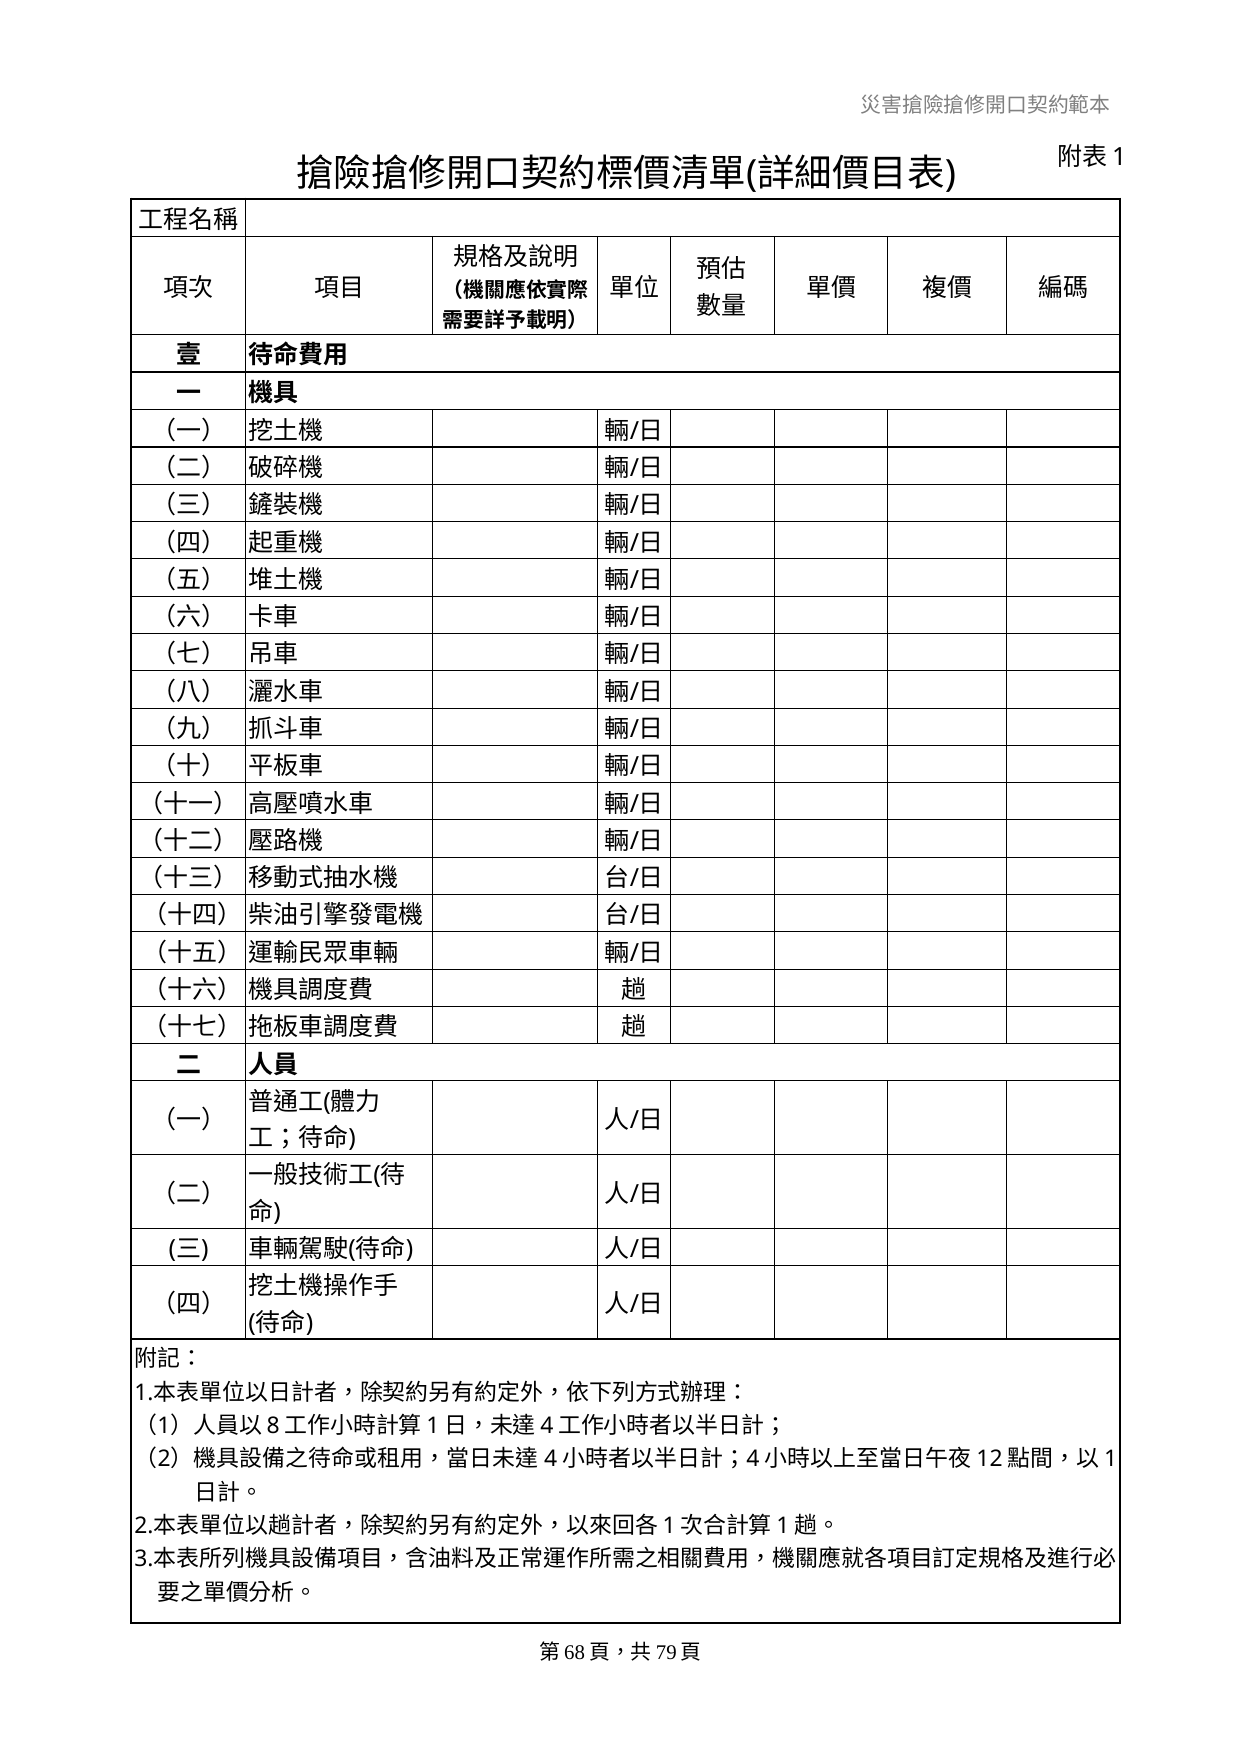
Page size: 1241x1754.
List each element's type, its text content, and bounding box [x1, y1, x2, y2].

table_cell [775, 970, 887, 1006]
table_cell [671, 709, 774, 745]
table_cell [775, 783, 887, 819]
table_cell [433, 559, 597, 596]
table_cell [888, 671, 1006, 707]
table_cell 堆土機 [246, 559, 432, 596]
table_cell [433, 485, 597, 521]
table_cell [888, 485, 1006, 521]
table_cell [671, 410, 774, 446]
table_cell （七） [132, 634, 245, 670]
table_cell （二） [132, 448, 245, 484]
table_cell 趟 [598, 1007, 670, 1043]
table_cell [433, 1229, 597, 1265]
table_cell 車輛駕駛(待命) [246, 1229, 432, 1265]
table_cell [671, 858, 774, 894]
table_cell [888, 1266, 1006, 1338]
table_cell 輛/日 [598, 410, 670, 446]
table_cell [775, 858, 887, 894]
table_cell [671, 1007, 774, 1043]
table_cell [671, 559, 774, 596]
table_cell [888, 373, 1006, 409]
table_cell [775, 597, 887, 633]
table_cell 工程名稱 [132, 200, 245, 236]
table_cell （十一） [132, 783, 245, 819]
table_cell 普通工(體力工；待命) [246, 1081, 432, 1154]
table_cell 運輸民眾車輛 [246, 932, 432, 968]
table_cell [888, 746, 1006, 782]
table_cell [1007, 671, 1119, 707]
table_cell [775, 746, 887, 782]
table_cell [888, 634, 1006, 670]
table_cell （十） [132, 746, 245, 782]
table_cell [775, 410, 887, 446]
table_cell （五） [132, 559, 245, 596]
table_cell [888, 820, 1006, 857]
table_cell [1007, 410, 1119, 446]
table_cell [775, 485, 887, 521]
table_cell 人/日 [598, 1266, 670, 1338]
table_cell [671, 820, 774, 857]
table_cell [671, 671, 774, 707]
table_cell 柴油引擎發電機 [246, 895, 432, 931]
table_cell [433, 448, 597, 484]
table_cell （四） [132, 522, 245, 558]
table_cell 壓路機 [246, 820, 432, 857]
table_cell [775, 1155, 887, 1227]
table_cell 一般技術工(待命) [246, 1155, 432, 1227]
table_cell [888, 522, 1006, 558]
table_cell [775, 522, 887, 558]
table_cell 機具調度費 [246, 970, 432, 1006]
table_cell [433, 634, 597, 670]
table_cell 輛/日 [598, 820, 670, 857]
table_cell [775, 820, 887, 857]
table_cell [888, 410, 1006, 446]
table_cell 人/日 [598, 1155, 670, 1227]
table_cell [1007, 448, 1119, 484]
table_cell （十三） [132, 858, 245, 894]
table_cell [671, 335, 1119, 371]
table_cell 灑水車 [246, 671, 432, 707]
table_cell 趟 [598, 970, 670, 1006]
table_cell [433, 522, 597, 558]
table_cell [671, 1229, 774, 1265]
table_cell 輛/日 [598, 597, 670, 633]
table_cell [433, 783, 597, 819]
table_cell 鏟裝機 [246, 485, 432, 521]
table_cell 輛/日 [598, 932, 670, 968]
table_cell [888, 448, 1006, 484]
table_cell [433, 895, 597, 931]
table_cell [671, 634, 774, 670]
table_cell [775, 559, 887, 596]
table_cell 卡車 [246, 597, 432, 633]
table_cell [888, 858, 1006, 894]
table_cell [433, 410, 597, 446]
table_cell [1007, 1155, 1119, 1227]
table_cell [775, 671, 887, 707]
table_cell 移動式抽水機 [246, 858, 432, 894]
table_cell 一 [132, 373, 245, 409]
table_cell [888, 1155, 1006, 1227]
table_cell 高壓噴水車 [246, 783, 432, 819]
table_cell 輛/日 [598, 709, 670, 745]
table_cell [671, 522, 774, 558]
table_cell [1007, 1266, 1119, 1338]
table_cell 人/日 [598, 1081, 670, 1154]
table_cell [775, 1229, 887, 1265]
table_cell （九） [132, 709, 245, 745]
table_cell [888, 1007, 1006, 1043]
table_cell [1007, 1229, 1119, 1265]
table_cell （二） [132, 1155, 245, 1227]
table_cell [1007, 895, 1119, 931]
table_cell （十五） [132, 932, 245, 968]
table_cell [888, 1081, 1006, 1154]
table_cell [888, 783, 1006, 819]
table_cell （一） [132, 1081, 245, 1154]
table_cell [775, 448, 887, 484]
table_cell [1007, 783, 1119, 819]
table_cell [433, 1266, 597, 1338]
table_cell 抓斗車 [246, 709, 432, 745]
table_cell [433, 932, 597, 968]
table_cell 吊車 [246, 634, 432, 670]
table_cell [433, 671, 597, 707]
table_cell 拖板車調度費 [246, 1007, 432, 1043]
table_cell [1006, 373, 1119, 409]
table_cell 輛/日 [598, 783, 670, 819]
table_cell [1007, 1081, 1119, 1154]
table_cell 人員 [246, 1044, 1119, 1080]
table_cell 輛/日 [598, 522, 670, 558]
table_cell [433, 820, 597, 857]
table_cell 二 [132, 1044, 245, 1080]
table_cell （十四） [132, 895, 245, 931]
table_cell [433, 1155, 597, 1227]
table_cell [671, 597, 774, 633]
table_cell （八） [132, 671, 245, 707]
table_cell 台/日 [598, 895, 670, 931]
table_cell 人/日 [598, 1229, 670, 1265]
table_cell 輛/日 [598, 559, 670, 596]
table_cell [888, 895, 1006, 931]
table_cell 待命費用 [246, 335, 433, 371]
table_cell [598, 335, 671, 371]
table_cell [1007, 634, 1119, 670]
table_cell [433, 373, 598, 409]
table_cell [1007, 820, 1119, 857]
table_cell 項次 [132, 237, 245, 333]
table_cell 輛/日 [598, 671, 670, 707]
table_cell [1007, 485, 1119, 521]
table_cell 輛/日 [598, 634, 670, 670]
table_cell [433, 335, 598, 371]
table_cell （三） [132, 485, 245, 521]
table_cell [433, 597, 597, 633]
table_cell 機具 [246, 373, 433, 409]
table_cell [775, 895, 887, 931]
table_cell [671, 1266, 774, 1338]
table_cell [1007, 597, 1119, 633]
table_cell [775, 1266, 887, 1338]
table_cell [1007, 559, 1119, 596]
table_cell 輛/日 [598, 746, 670, 782]
table_cell [775, 1007, 887, 1043]
table_cell 輛/日 [598, 485, 670, 521]
table_cell （十七） [132, 1007, 245, 1043]
table_cell [433, 1007, 597, 1043]
table_cell [1007, 522, 1119, 558]
table_cell [775, 634, 887, 670]
table_cell [433, 858, 597, 894]
table_cell [671, 485, 774, 521]
table_cell 挖土機 [246, 410, 432, 446]
table_cell [671, 970, 774, 1006]
table_cell 規格及說明 （機關應依實際需要詳予載明） [433, 237, 597, 333]
table_cell [1007, 746, 1119, 782]
table_cell 單位 [598, 237, 670, 333]
table_cell 挖土機操作手(待命) [246, 1266, 432, 1338]
table_cell 單價 [775, 237, 887, 333]
table_cell [671, 1081, 774, 1154]
table_cell （十二） [132, 820, 245, 857]
table_cell [671, 746, 774, 782]
table_cell （六） [132, 597, 245, 633]
table_cell 輛/日 [598, 448, 670, 484]
table_cell 台/日 [598, 858, 670, 894]
table_cell [775, 1081, 887, 1154]
table_cell 破碎機 [246, 448, 432, 484]
table_cell [888, 970, 1006, 1006]
table_cell [775, 373, 887, 409]
table_cell 複價 [888, 237, 1006, 333]
table_cell [671, 932, 774, 968]
table_cell 平板車 [246, 746, 432, 782]
table_cell [1007, 709, 1119, 745]
table_cell [1007, 858, 1119, 894]
table_cell [888, 559, 1006, 596]
table_cell [1007, 1007, 1119, 1043]
table_cell [433, 746, 597, 782]
table_cell [775, 709, 887, 745]
table_cell [671, 373, 774, 409]
table_cell [433, 709, 597, 745]
table_cell [888, 709, 1006, 745]
table_cell [1007, 932, 1119, 968]
table_cell [888, 932, 1006, 968]
table_cell 項目 [246, 237, 432, 333]
table_cell [433, 970, 597, 1006]
table_header 搶險搶修開口契約標價清單(詳細價目表) [131, 143, 1120, 197]
table_cell [598, 373, 671, 409]
table_cell 附記： 1.本表單位以日計者，除契約另有約定外，依下列方式辦理： （1）人員以8工作小時計算1日，未達4工作小時者以半日計； （2）機具設備之待命或租用，當日未達4小時者以半日計；4小時以上至當日午夜12點間，以1日計。 2.本表單位以趟計者，除契約另有約定外，以來回各1次合計算1趟。 3.本表所列機具設備項目，含油料及正常運作所需之相關費用，機關應就各項目訂定規格及進行必要之單價分析。 [132, 1340, 1119, 1622]
table_cell （四） [132, 1266, 245, 1338]
table_cell [888, 1229, 1006, 1265]
table_cell (三) [132, 1229, 245, 1265]
table_cell 編碼 [1007, 237, 1119, 333]
table_cell 壹 [132, 335, 245, 371]
table_cell [671, 783, 774, 819]
table_cell [246, 200, 1119, 236]
table_cell （一） [132, 410, 245, 446]
table_cell [433, 1081, 597, 1154]
table_cell 起重機 [246, 522, 432, 558]
table_cell （十六） [132, 970, 245, 1006]
table_cell [775, 932, 887, 968]
table_cell [671, 1155, 774, 1227]
table_cell [671, 448, 774, 484]
table_cell 預估數量 [671, 237, 774, 333]
table_cell [671, 895, 774, 931]
table_cell [1007, 970, 1119, 1006]
table_cell [888, 597, 1006, 633]
